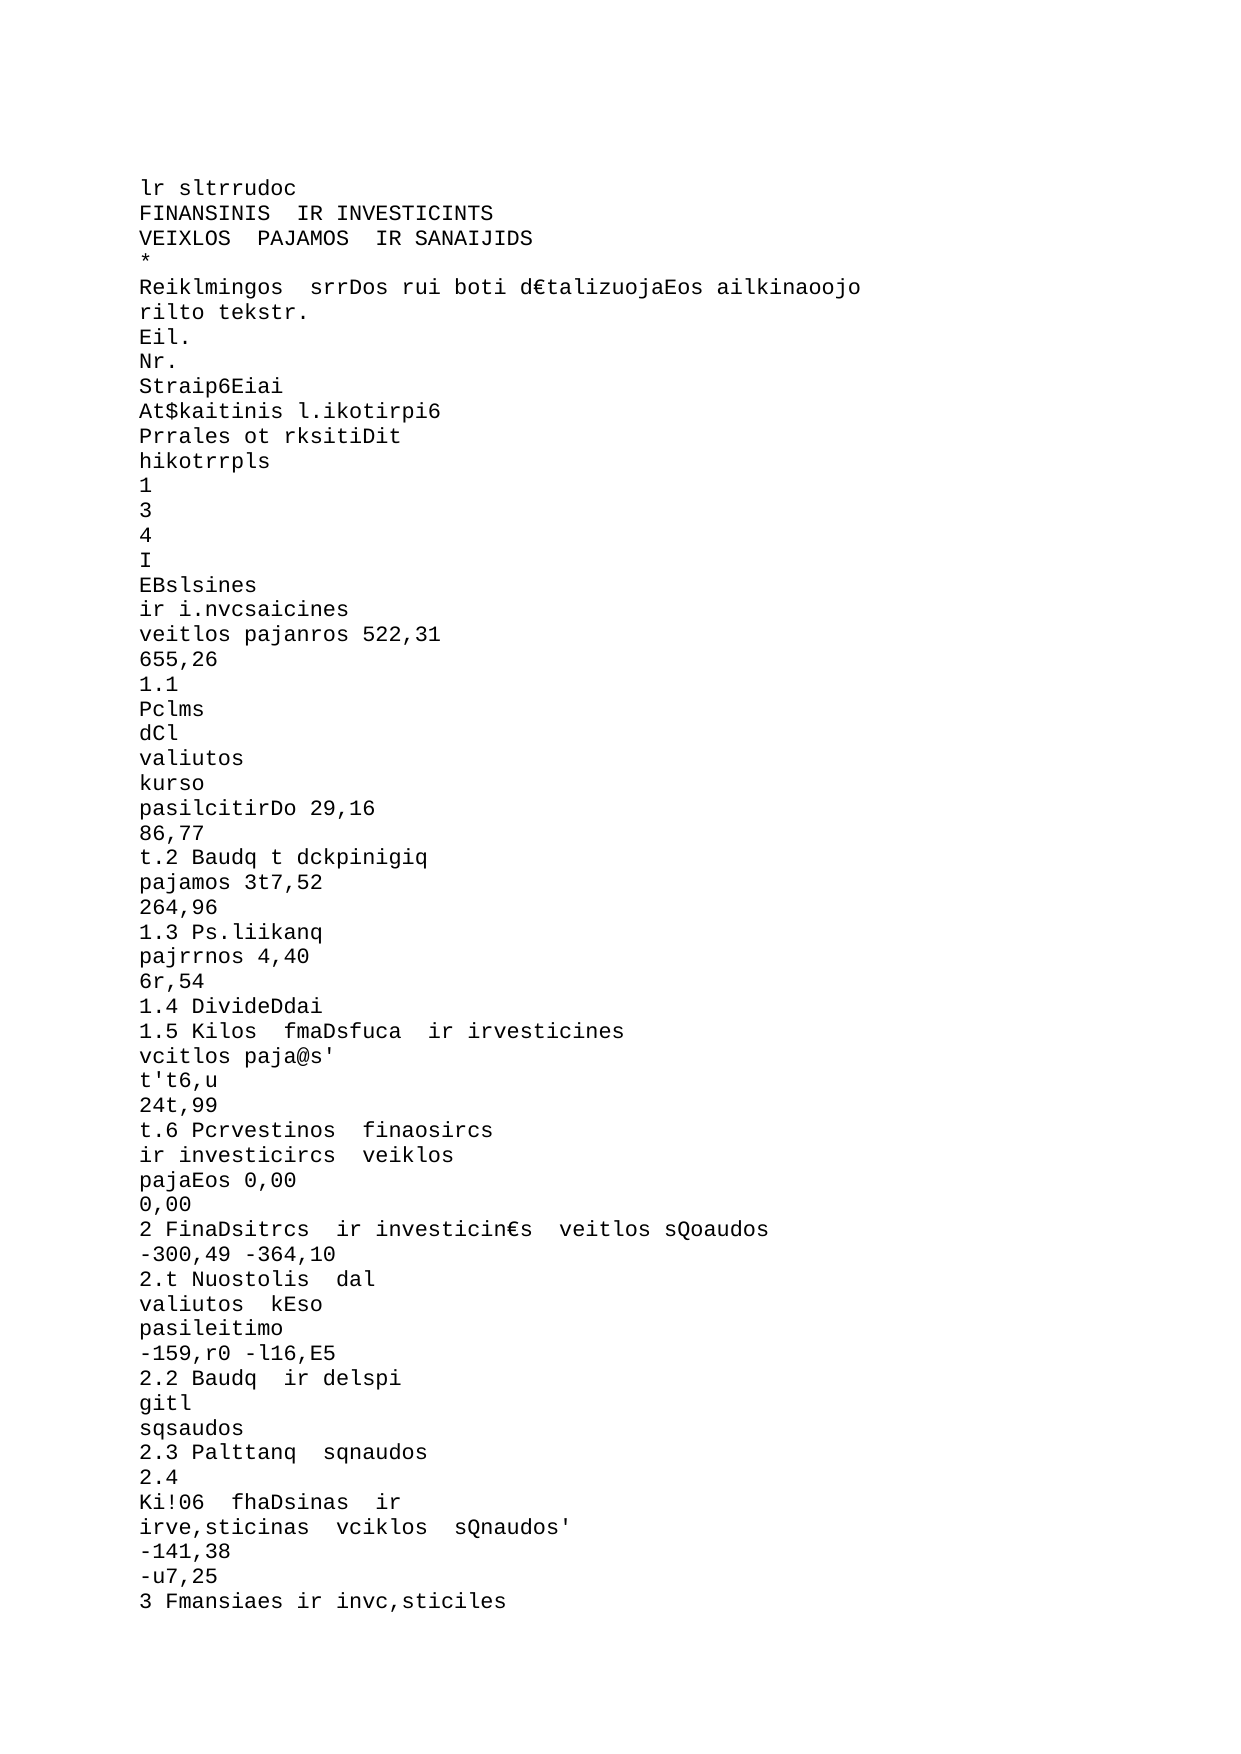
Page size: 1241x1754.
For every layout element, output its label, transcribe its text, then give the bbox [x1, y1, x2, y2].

text valiutos kEso [139, 1293, 1101, 1318]
text sqsaudos [139, 1417, 1101, 1442]
text 1 [139, 475, 1101, 499]
text hikotrrpls [139, 450, 1101, 475]
text pasilcitirDo 29,16 [139, 797, 1101, 822]
text 6r,54 [139, 971, 1101, 995]
text VEIXLOS PAJAMOS IR SANAIJIDS [139, 227, 1101, 252]
text 0,00 [139, 1194, 1101, 1218]
text 264,96 [139, 896, 1101, 921]
text 2.t Nuostolis dal [139, 1268, 1101, 1293]
text 1.4 DivideDdai [139, 995, 1101, 1020]
text 1.1 [139, 673, 1101, 698]
text 1.3 Ps.liikanq [139, 921, 1101, 946]
text Straip6Eiai [139, 376, 1101, 400]
text gitl [139, 1392, 1101, 1417]
text t.6 Pcrvestinos finaosircs [139, 1119, 1101, 1144]
text irve,sticinas vciklos sQnaudos' [139, 1516, 1101, 1541]
text 86,77 [139, 822, 1101, 847]
text lr sltrrudoc [139, 177, 1101, 202]
text * [139, 252, 1101, 276]
text ir i.nvcsaicines [139, 599, 1101, 623]
text -141,38 [139, 1541, 1101, 1566]
text -u7,25 [139, 1566, 1101, 1590]
text pajaEos 0,00 [139, 1169, 1101, 1194]
text 2.4 [139, 1466, 1101, 1491]
text Eil. [139, 326, 1101, 351]
text pajamos 3t7,52 [139, 871, 1101, 896]
text 24t,99 [139, 1094, 1101, 1119]
text -159,r0 -l16,E5 [139, 1342, 1101, 1367]
text t't6,u [139, 1070, 1101, 1094]
text 1.5 Kilos fmaDsfuca ir irvesticines [139, 1020, 1101, 1045]
text pasileitimo [139, 1318, 1101, 1342]
text 2 FinaDsitrcs ir investicin€s veitlos sQoaudos [139, 1218, 1101, 1243]
text 2.2 Baudq ir delspi [139, 1367, 1101, 1392]
text Nr. [139, 351, 1101, 376]
text dCl [139, 723, 1101, 747]
text veitlos pajanros 522,31 [139, 623, 1101, 648]
text EBslsines [139, 574, 1101, 599]
text -300,49 -364,10 [139, 1243, 1101, 1268]
text ir investicircs veiklos [139, 1144, 1101, 1169]
text valiutos [139, 747, 1101, 772]
text 3 Fmansiaes ir invc,sticiles [139, 1590, 1101, 1615]
text 4 [139, 524, 1101, 549]
text Prrales ot rksitiDit [139, 425, 1101, 450]
text pajrrnos 4,40 [139, 946, 1101, 971]
text kurso [139, 772, 1101, 797]
text Pclms [139, 698, 1101, 723]
text I [139, 549, 1101, 574]
text Reiklmingos srrDos rui boti d€talizuojaEos ailkinaoojo [139, 276, 1101, 301]
text At$kaitinis l.ikotirpi6 [139, 400, 1101, 425]
text Ki!06 fhaDsinas ir [139, 1491, 1101, 1516]
text 2.3 Palttanq sqnaudos [139, 1442, 1101, 1466]
text t.2 Baudq t dckpinigiq [139, 847, 1101, 871]
text FINANSINIS IR INVESTICINTS [139, 202, 1101, 227]
text 655,26 [139, 648, 1101, 673]
text 3 [139, 499, 1101, 524]
text rilto tekstr. [139, 301, 1101, 326]
text vcitlos paja@s' [139, 1045, 1101, 1070]
